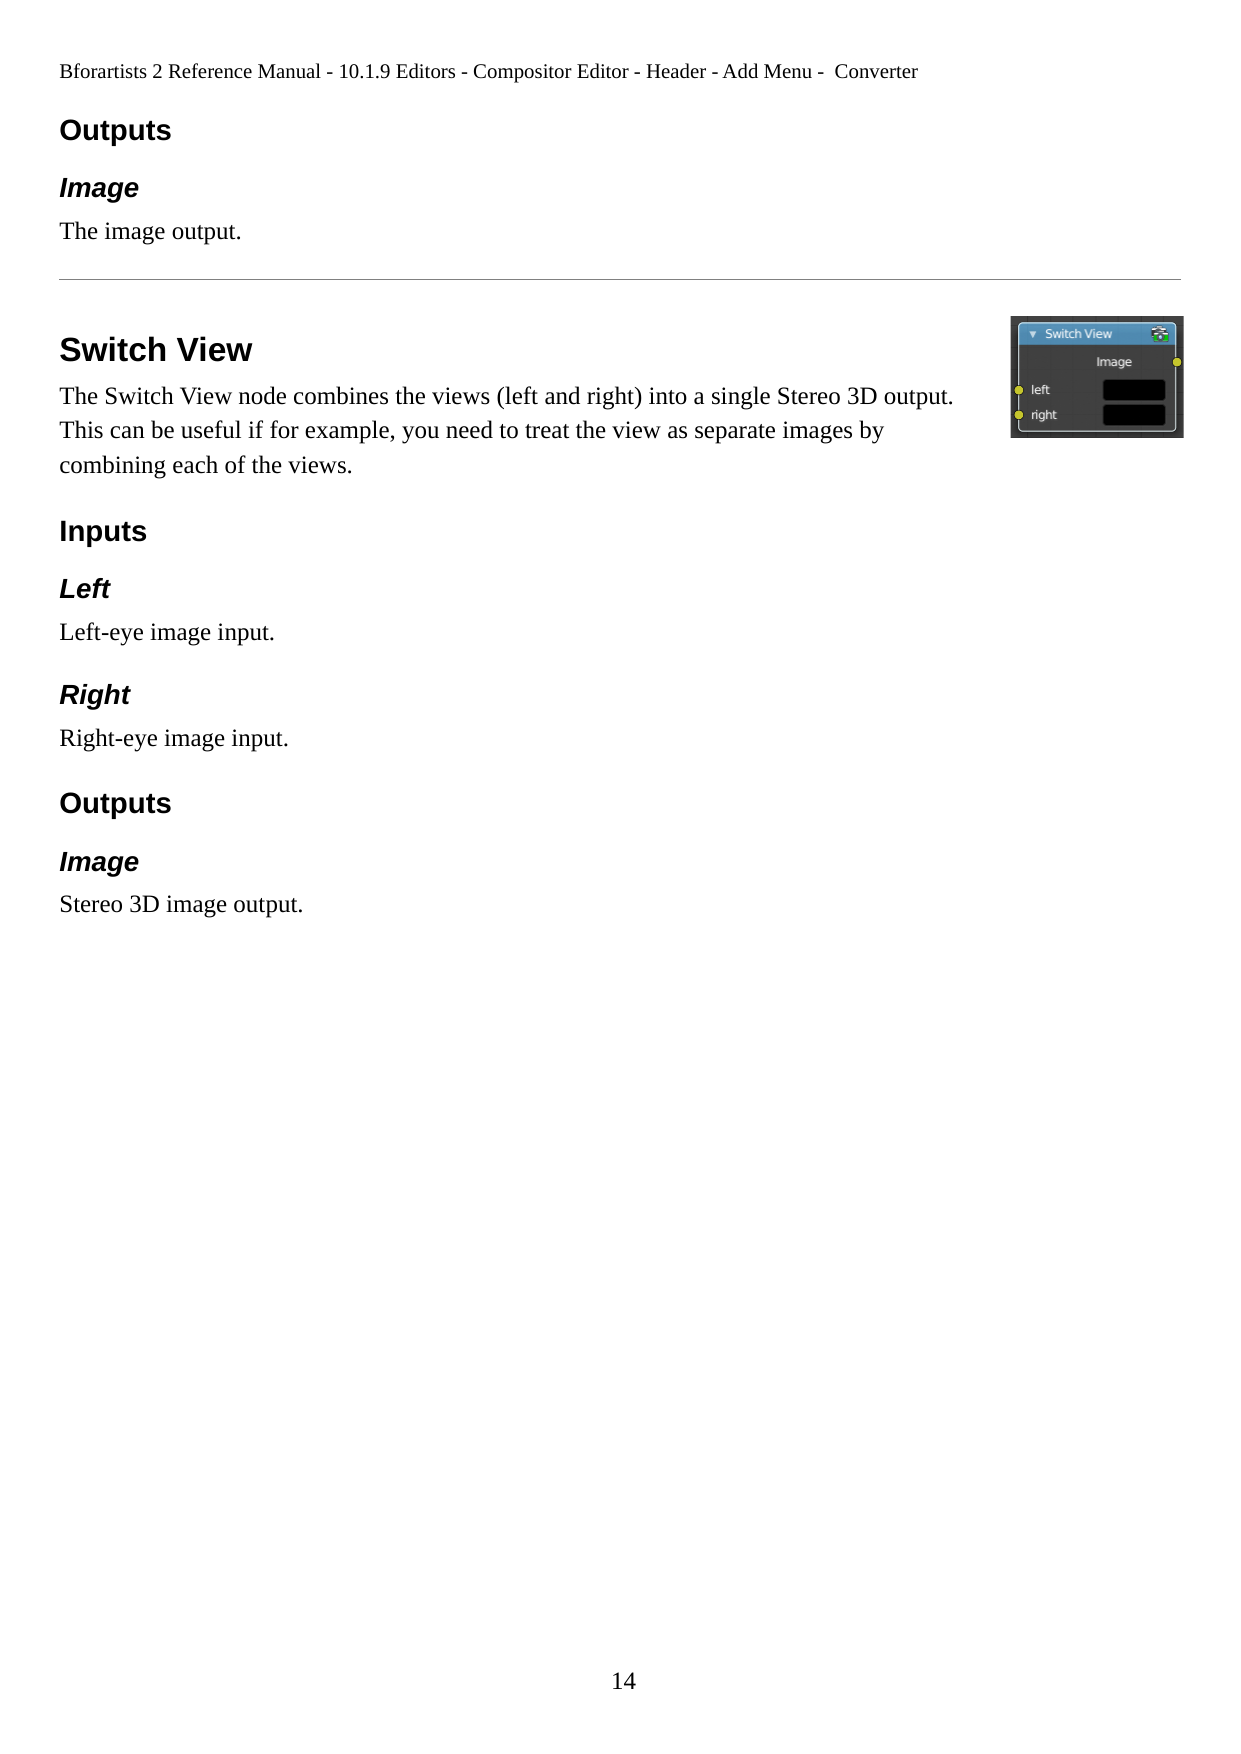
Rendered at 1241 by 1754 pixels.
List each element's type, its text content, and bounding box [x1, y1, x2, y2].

subtitle Left [59, 572, 1181, 604]
picture [1010, 316, 1184, 438]
subtitle Image [59, 171, 1181, 203]
subtitle Outputs [59, 113, 1181, 146]
subtitle Switch View [59, 330, 1010, 368]
subtitle Image [59, 845, 1181, 877]
text Right-eye image input. [59, 723, 1181, 751]
text Stereo 3D image output. [59, 889, 1181, 918]
subtitle Inputs [59, 513, 1181, 547]
text Left-eye image input. [59, 617, 1181, 645]
text The image output. [59, 216, 1181, 244]
text The Switch View node combines the views (left and right) into a single Stereo 3D output. This can be useful if for example, you need to treat the view as separate images by combining each of the views. [59, 381, 1181, 479]
subtitle Right [59, 678, 1181, 710]
subtitle Outputs [59, 786, 1181, 820]
